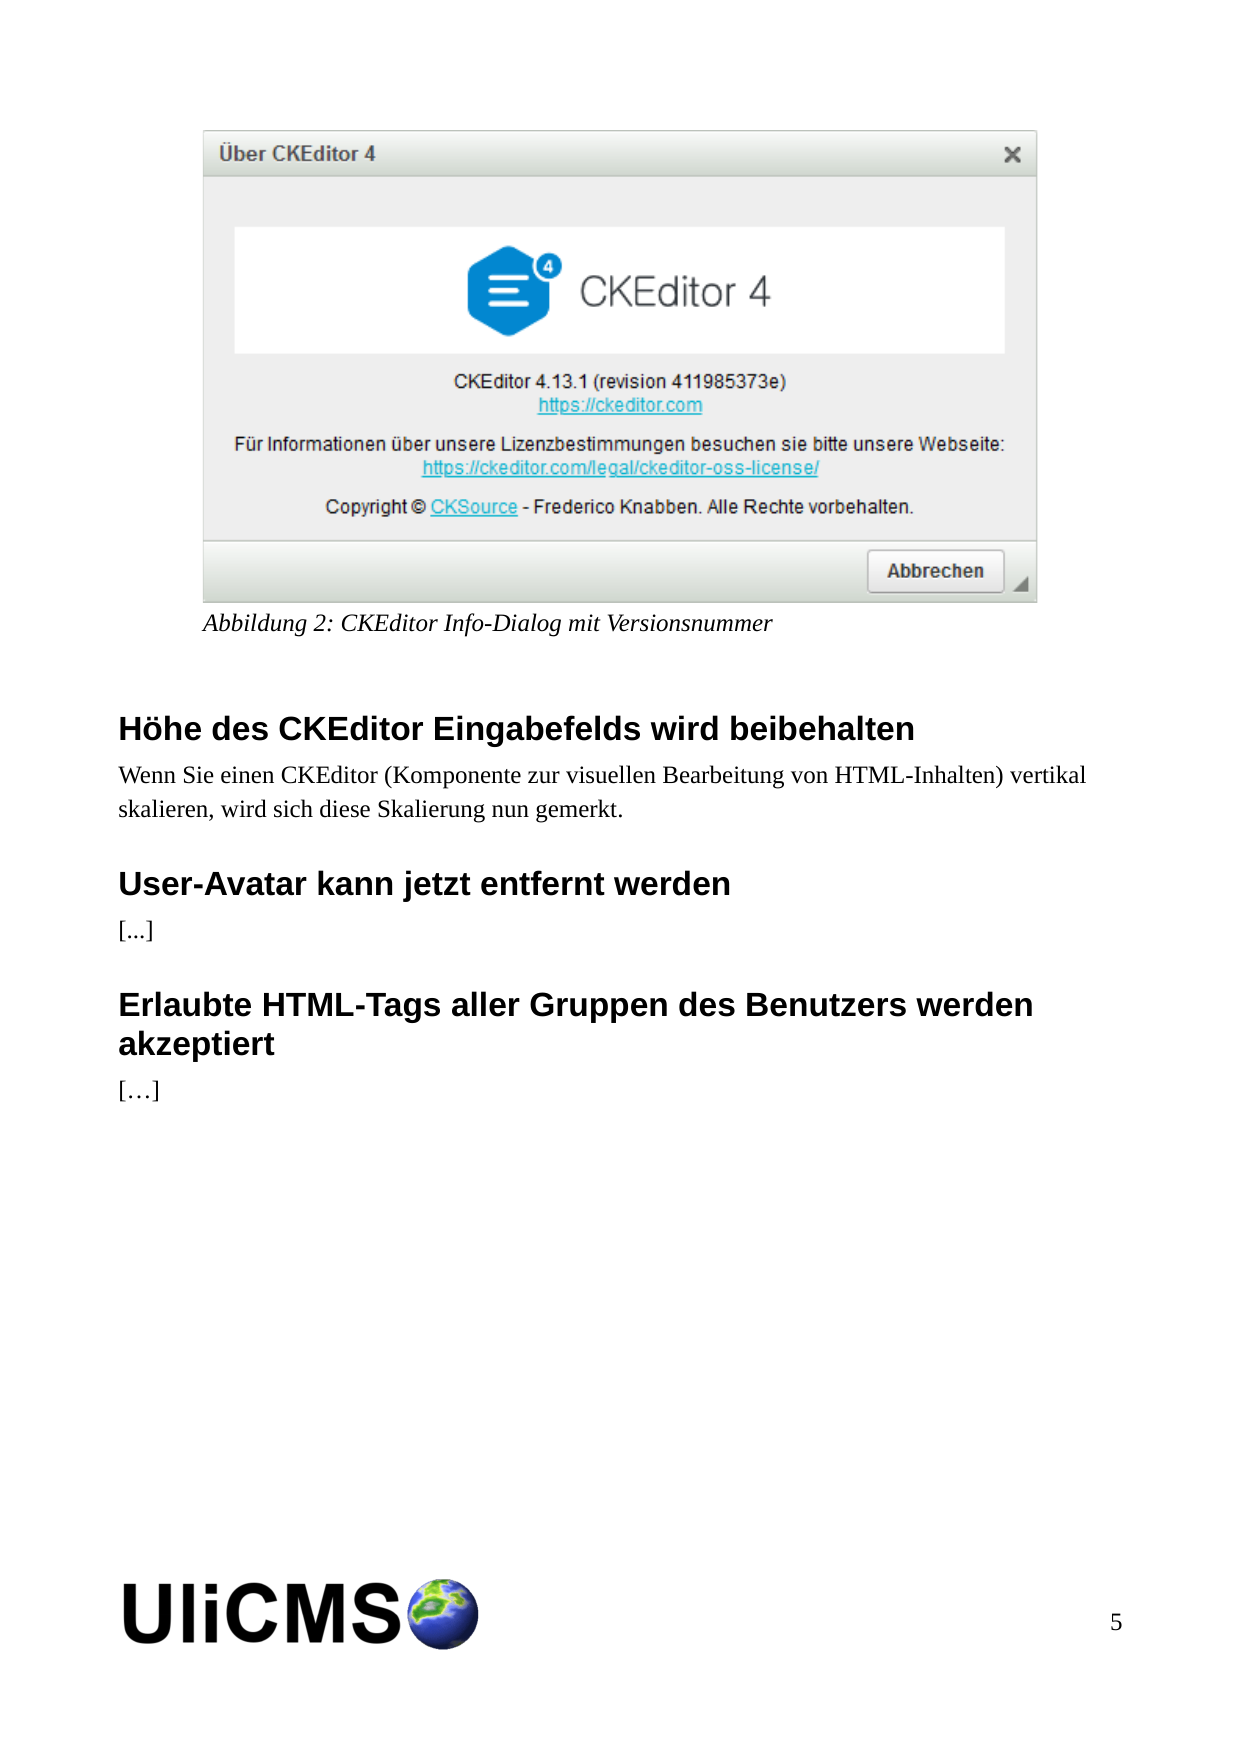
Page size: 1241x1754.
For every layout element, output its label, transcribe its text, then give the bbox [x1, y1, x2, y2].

picture [202, 130, 1038, 603]
text […] [118, 1075, 1122, 1104]
subtitle Höhe des CKEditor Eingabefelds wird beibehalten [118, 709, 1122, 747]
text Wenn Sie einen CKEditor (Komponente zur visuellen Bearbeitung von HTML-Inhalten) vertikal skalieren, wird sich diese Skalierung nun gemerkt. [118, 760, 1122, 823]
text Abbildung 2: CKEditor Info-Dialog mit Versionsnummer [203, 603, 1037, 637]
text [...] [118, 915, 1122, 944]
subtitle User-Avatar kann jetzt entfernt werden [118, 864, 1122, 903]
picture [118, 1578, 479, 1652]
subtitle Erlaubte HTML-Tags aller Gruppen des Benutzers werden akzeptiert [118, 985, 1122, 1062]
